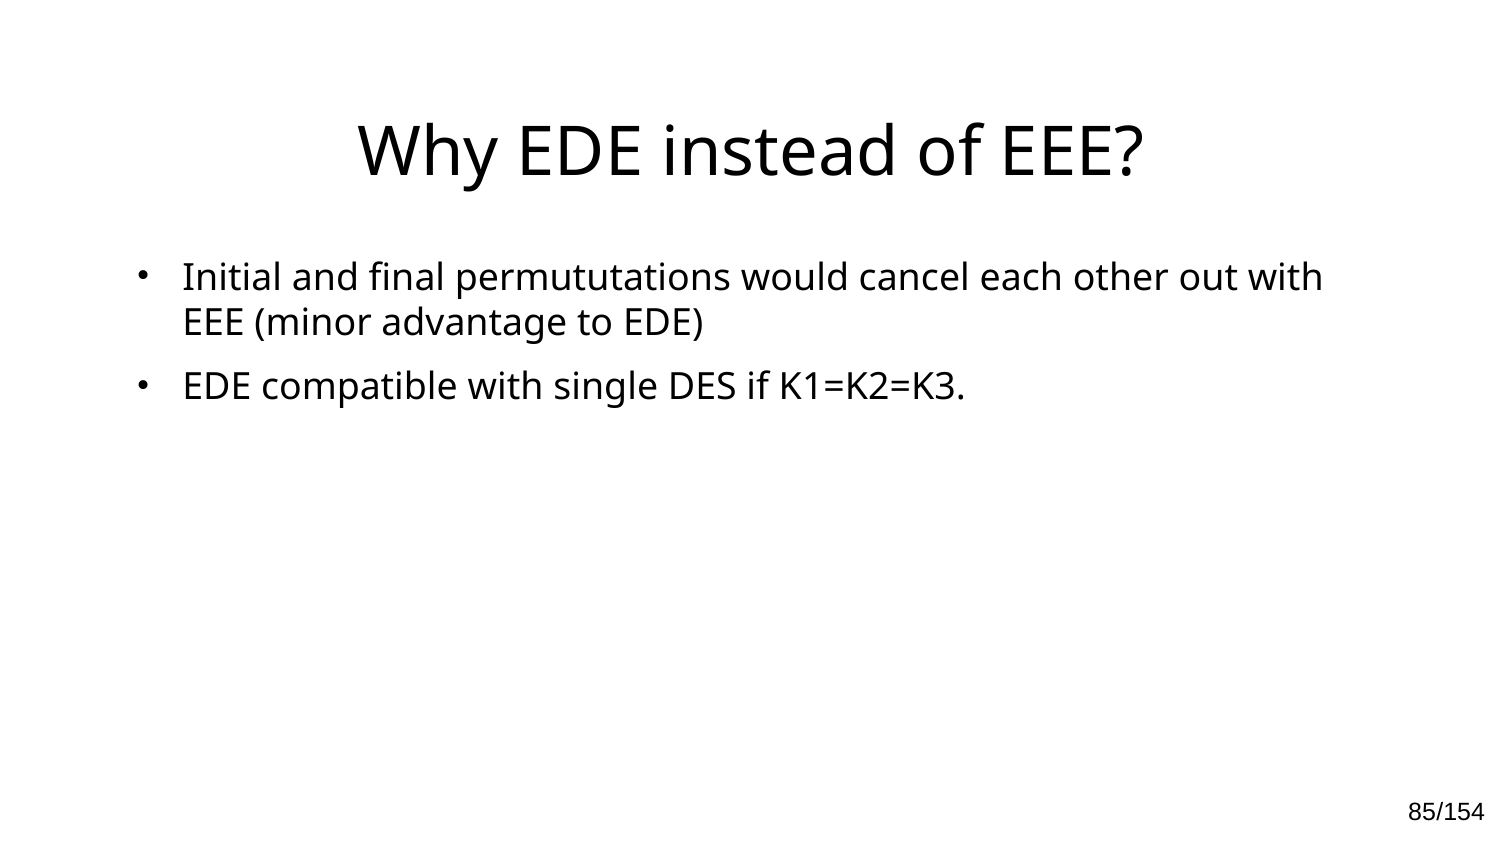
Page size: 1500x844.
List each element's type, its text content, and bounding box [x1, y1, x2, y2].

list Initial and final permututations would cancel each other out with EEE (minor advantage to EDE) EDE compatible with single DES if K1=K2=K3. [121, 244, 1381, 743]
title Why EDE instead of EEE? [121, 78, 1381, 217]
